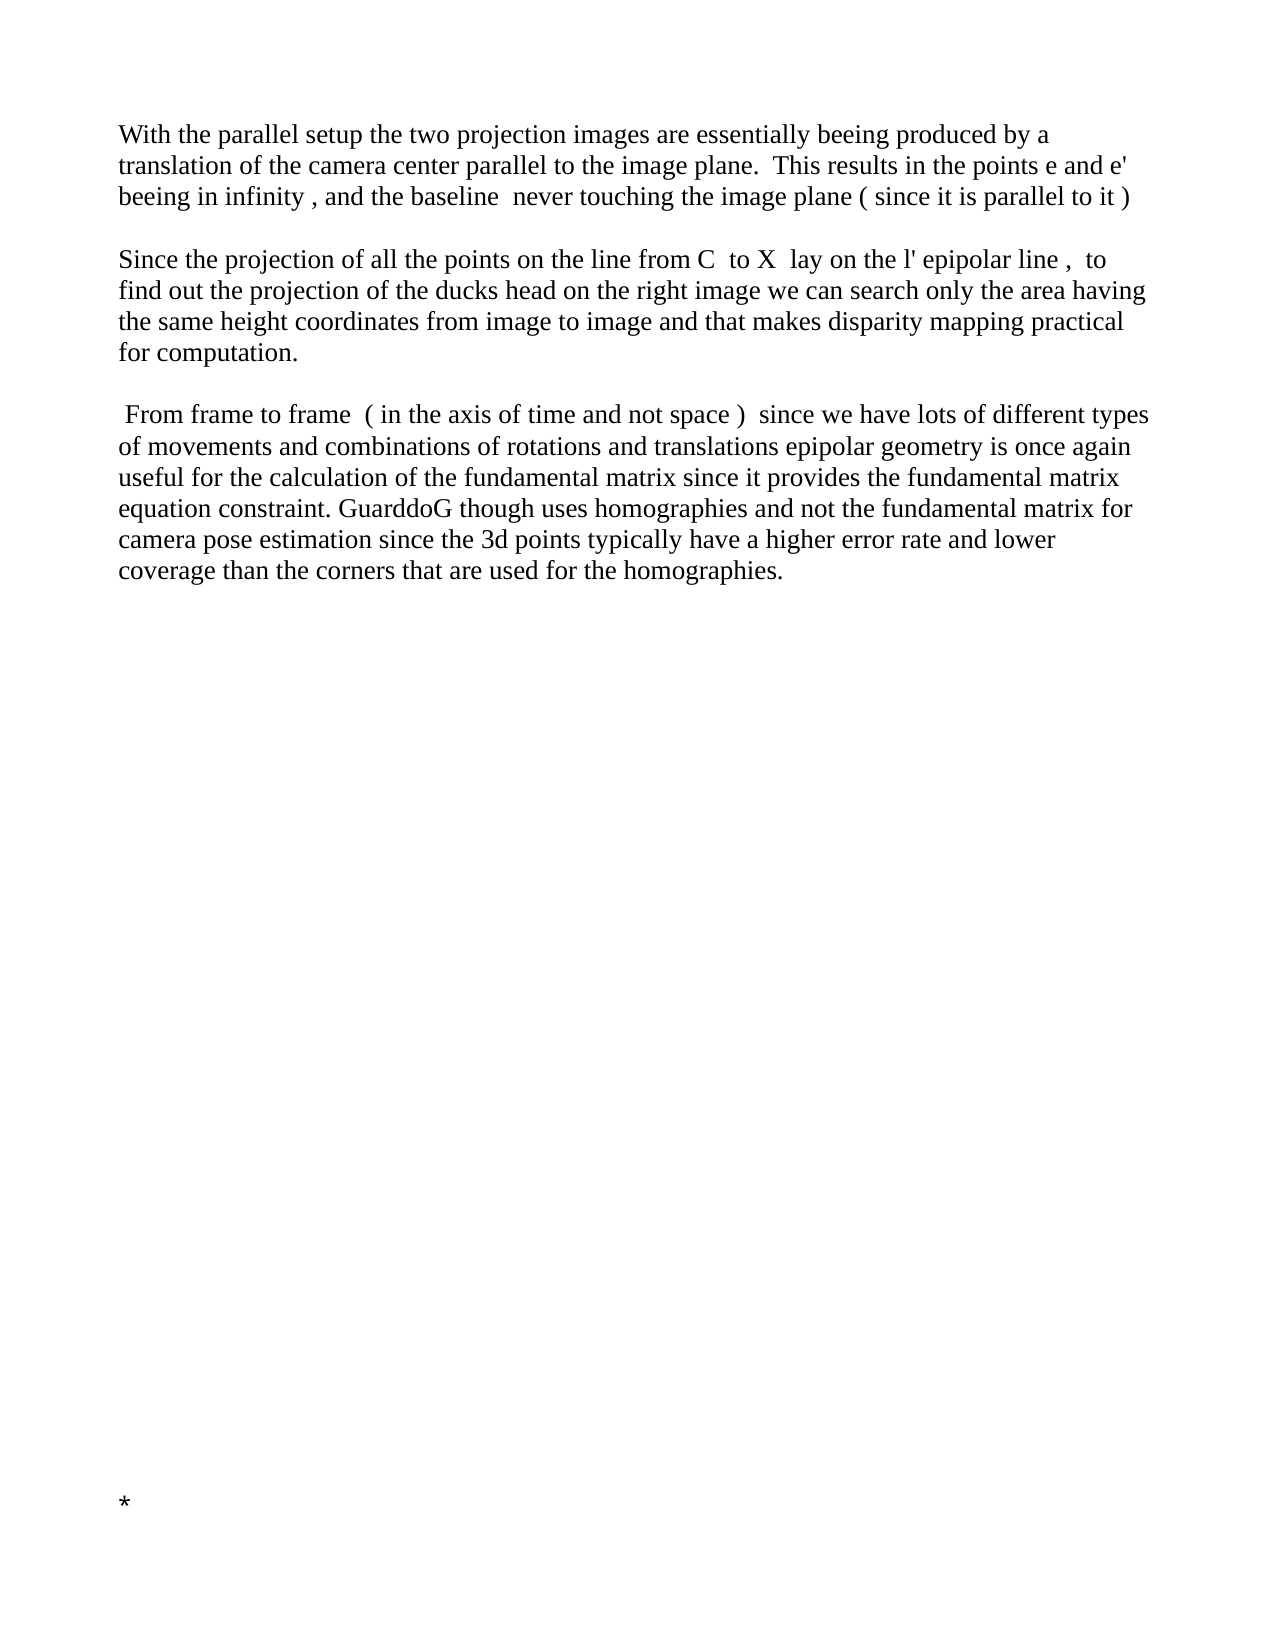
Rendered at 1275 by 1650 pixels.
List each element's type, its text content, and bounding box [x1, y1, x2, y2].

text Since the projection of all the points on the line from C to X lay on the l' epipolar line , to find out the projection of the ducks head on the right image we can search only the area having the same height coordinates from image to image and that makes disparity mapping practical for computation. [118, 243, 1157, 367]
text From frame to frame ( in the axis of time and not space ) since we have lots of different types of movements and combinations of rotations and translations epipolar geometry is once again useful for the calculation of the fundamental matrix since it provides the fundamental matrix equation constraint. GuarddoG though uses homographies and not the fundamental matrix for camera pose estimation since the 3d points typically have a higher error rate and lower coverage than the corners that are used for the homographies. [118, 398, 1157, 585]
text With the parallel setup the two projection images are essentially beeing produced by a translation of the camera center parallel to the image plane. This results in the points e and e' beeing in infinity , and the baseline never touching the image plane ( since it is parallel to it ) [118, 118, 1157, 212]
text * [118, 1488, 1157, 1520]
